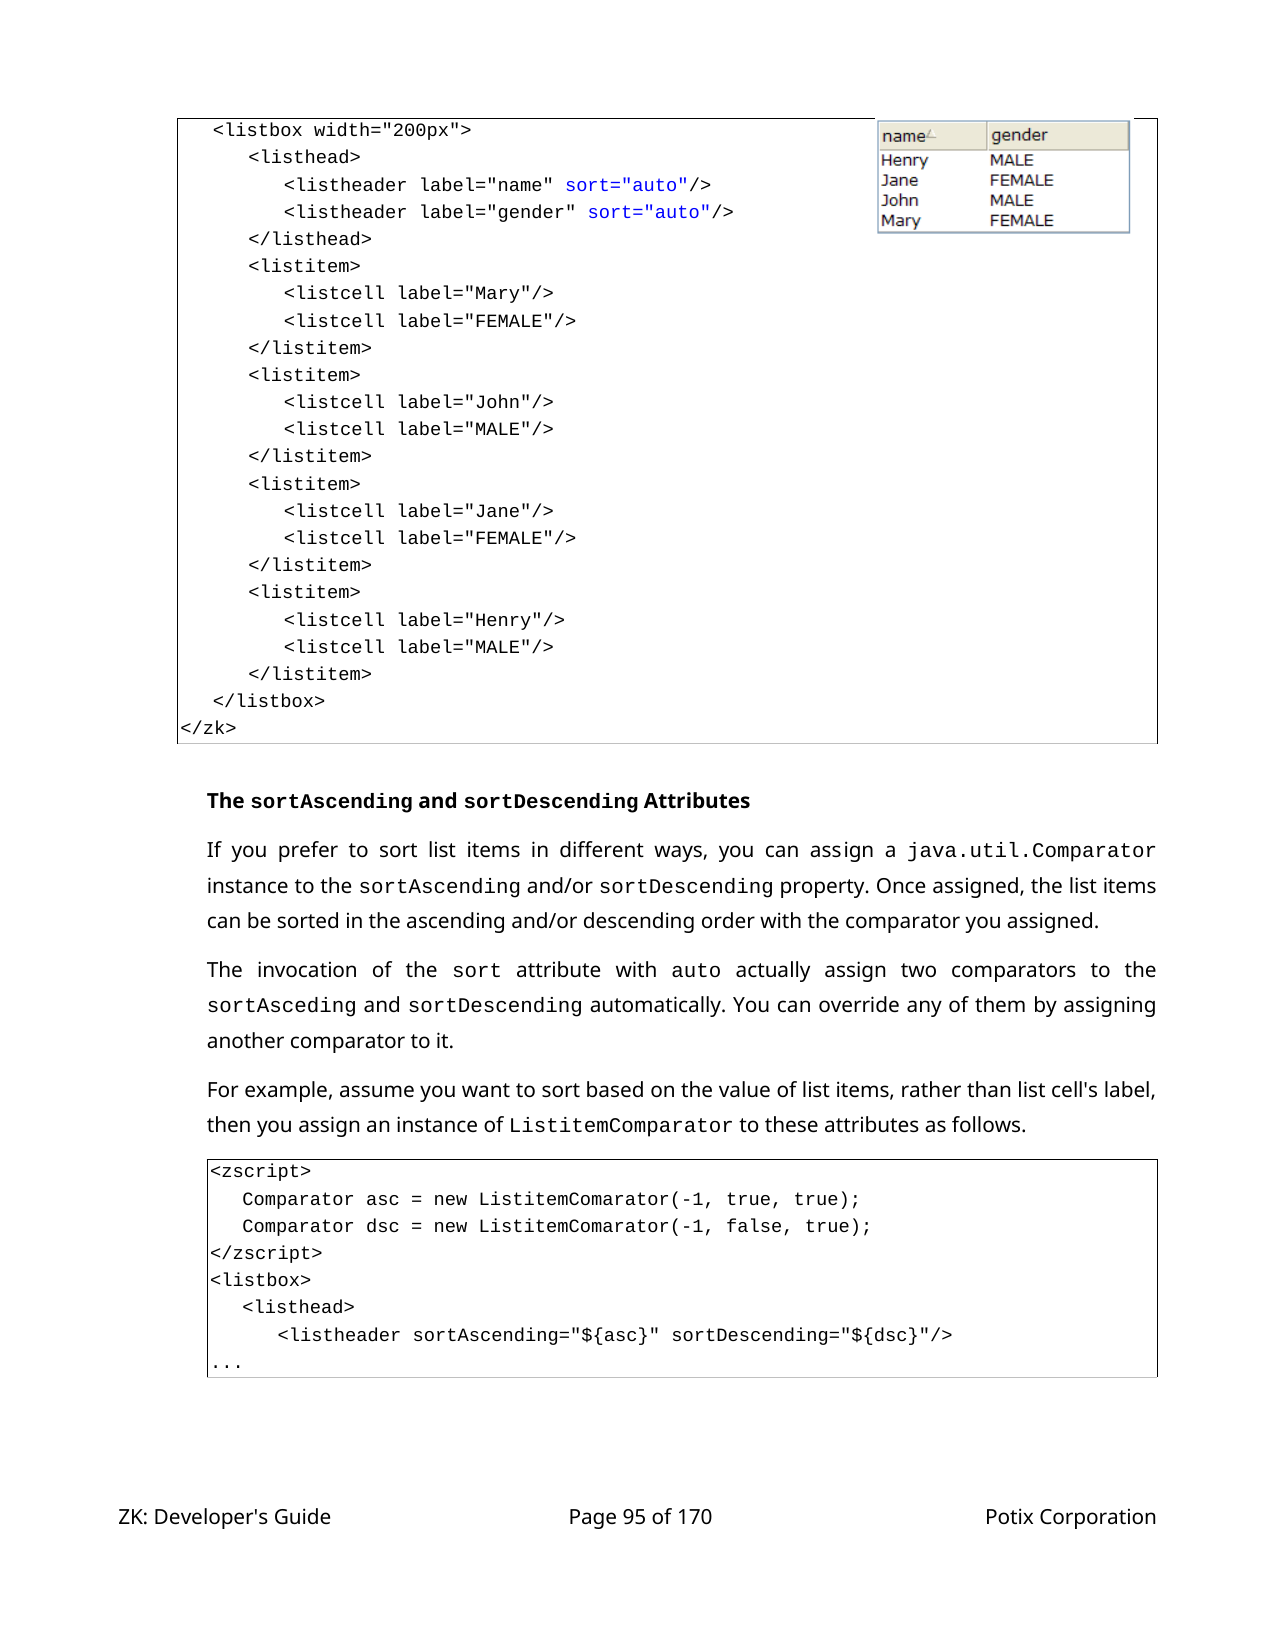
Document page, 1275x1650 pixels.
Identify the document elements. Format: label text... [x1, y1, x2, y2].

text <listhead> [178, 145, 875, 169]
text <listitem> [178, 580, 1157, 604]
text For example, assume you want to sort based on the value of list items, rather than list cell's label, then you assign an instance of ListitemComparator to these attributes as follows. [207, 1075, 1157, 1139]
text </listitem> [178, 336, 1157, 360]
text <listhead> [208, 1295, 1157, 1319]
text <listcell label="John"/> [178, 390, 1157, 414]
text <listbox width="200px"> [178, 119, 875, 142]
text <listbox> [208, 1268, 1157, 1292]
text </listhead> [178, 227, 1157, 251]
text </zscript> [208, 1241, 1157, 1265]
text <zscript> [208, 1160, 1157, 1184]
text </listitem> [178, 444, 1157, 469]
text [1134, 145, 1157, 169]
text Comparator asc = new ListitemComarator(-1, true, true); [208, 1187, 1157, 1211]
picture [875, 118, 1134, 235]
text <listcell label="MALE"/> [178, 635, 1157, 659]
text <listcell label="Henry"/> [178, 607, 1157, 632]
text <listitem> [178, 254, 1157, 278]
text Comparator dsc = new ListitemComarator(-1, false, true); [208, 1214, 1157, 1238]
text </listbox> [178, 689, 1157, 713]
text <listheader label="gender" sort="auto"/> [178, 200, 875, 224]
text ... [208, 1350, 1157, 1377]
text [1134, 119, 1157, 142]
text <listcell label="FEMALE"/> [178, 308, 1157, 333]
text <listitem> [178, 472, 1157, 496]
text <listcell label="Jane"/> [178, 499, 1157, 523]
text <listcell label="MALE"/> [178, 417, 1157, 441]
text <listcell label="Mary"/> [178, 281, 1157, 306]
subtitle The sortAscending and sortDescending Attributes [207, 786, 1157, 814]
text <listitem> [178, 363, 1157, 387]
text If you prefer to sort list items in different ways, you can assign a java.util.Comparator instance to the sortAscending and/or sortDescending property. Once assigned, the list items can be sorted in the ascending and/or descending order with the comparator you assigned. [207, 835, 1157, 934]
text <listheader label="name" sort="auto"/> [178, 172, 875, 197]
text </listitem> [178, 553, 1157, 577]
text </zk> [178, 716, 1157, 743]
text </listitem> [178, 662, 1157, 686]
text The invocation of the sort attribute with auto actually assign two comparators to the sortAsceding and sortDescending automatically. You can override any of them by assigning another comparator to it. [207, 955, 1157, 1054]
text <listcell label="FEMALE"/> [178, 526, 1157, 550]
text <listheader sortAscending="${asc}" sortDescending="${dsc}"/> [208, 1322, 1157, 1347]
